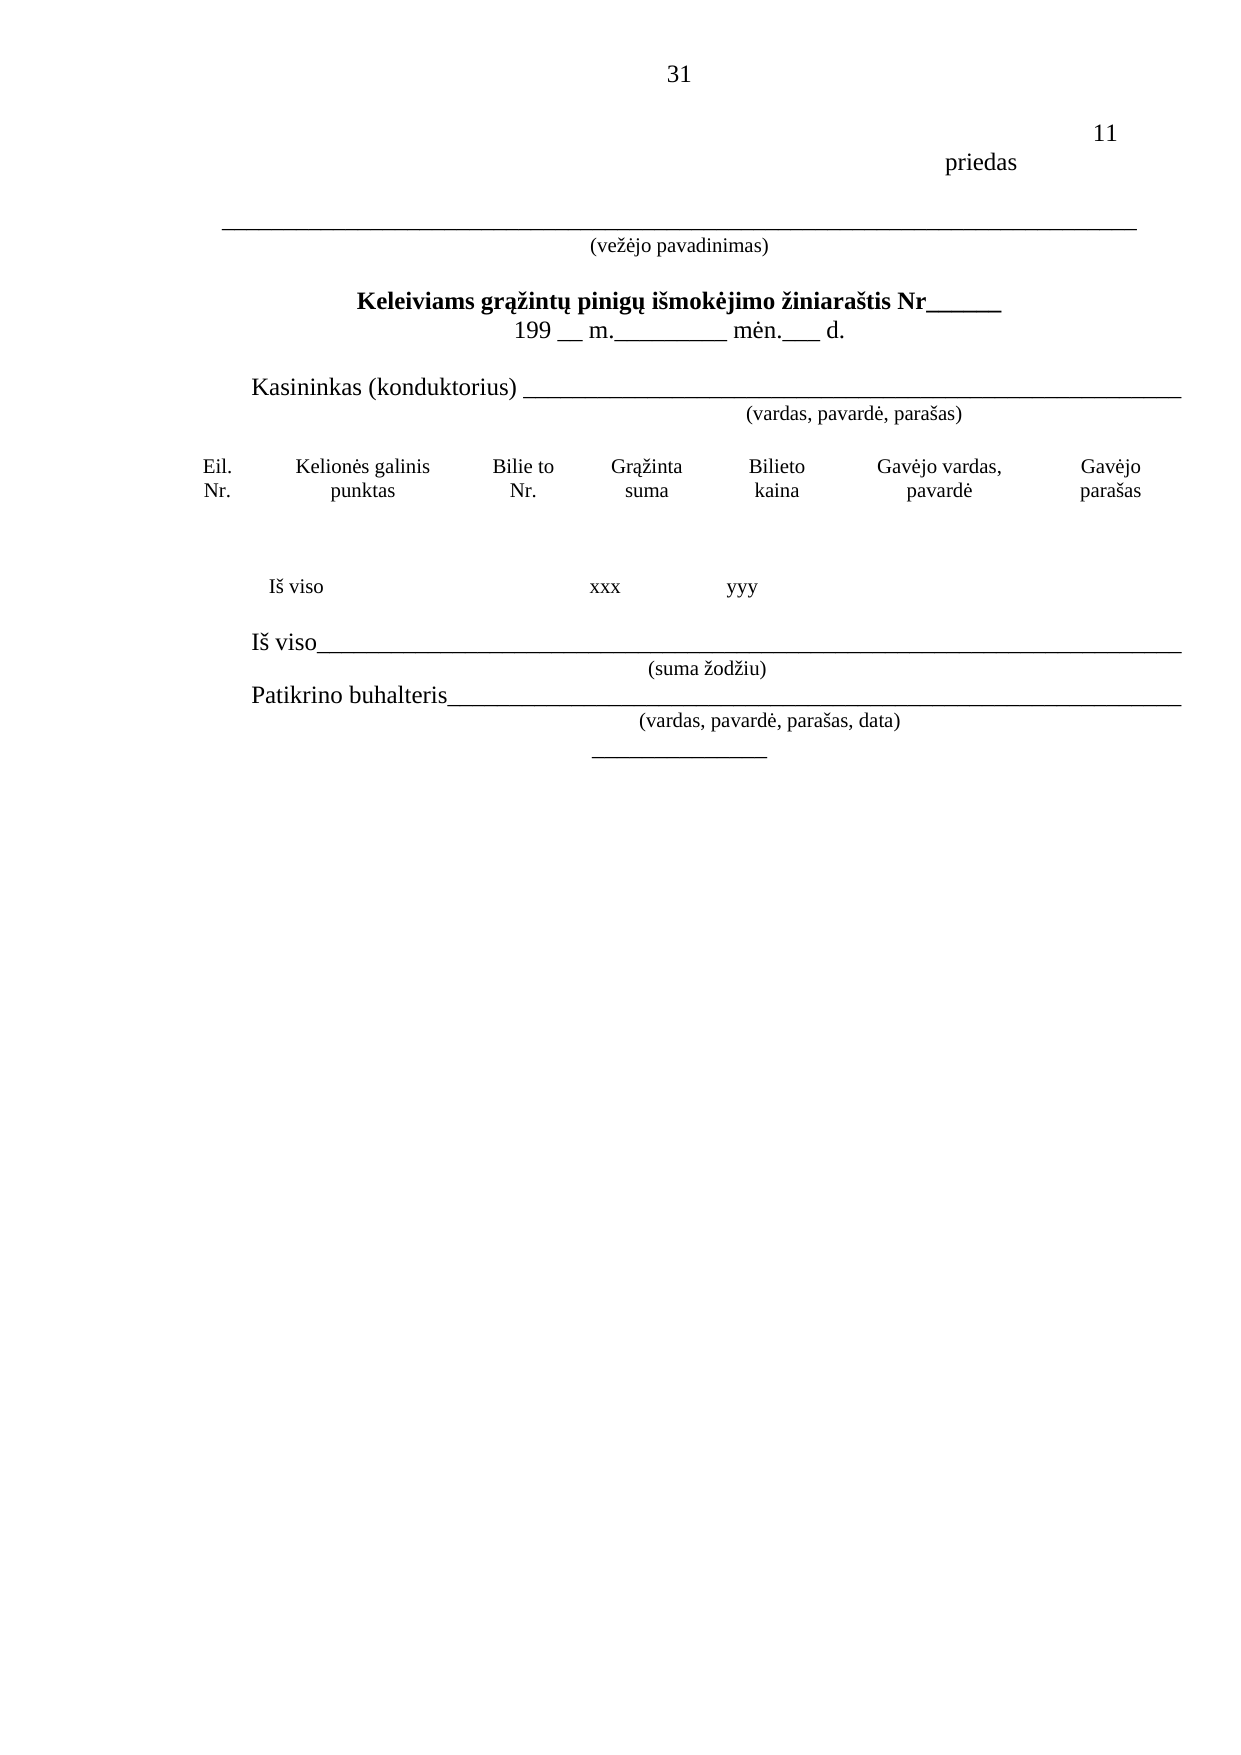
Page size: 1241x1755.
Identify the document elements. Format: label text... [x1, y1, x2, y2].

table_cell [838, 502, 1040, 526]
text Kasininkas (konduktorius) [177, 372, 1181, 401]
table_cell [258, 502, 468, 526]
table_header Gavėjo parašas [1040, 454, 1181, 502]
table_cell yyy [715, 574, 838, 598]
table_cell [258, 526, 468, 550]
table_cell [838, 526, 1040, 550]
table_header Bilieto kaina [715, 454, 838, 502]
table_cell [715, 550, 838, 574]
table_cell [1040, 526, 1181, 550]
table_cell [258, 550, 468, 574]
table_cell [468, 574, 578, 598]
table_cell [838, 574, 1040, 598]
table_header Bilie to Nr. [468, 454, 578, 502]
table_cell [715, 502, 838, 526]
table_cell [838, 550, 1040, 574]
table_header Grąžinta suma [578, 454, 715, 502]
table_cell [578, 502, 715, 526]
table_header Kelionės galinis punktas [258, 454, 468, 502]
table_cell [578, 526, 715, 550]
text (vežėjo pavadinimas) [177, 233, 1181, 257]
table_cell [177, 574, 257, 598]
table_header Gavėjo vardas, pavardė [838, 454, 1040, 502]
table_cell [1040, 574, 1181, 598]
table_cell [468, 526, 578, 550]
table_cell [1040, 502, 1181, 526]
text Keleiviams grąžintų pinigų išmokėjimo žiniaraštis Nr______ [177, 286, 1181, 315]
text (vardas, pavardė, parašas) [177, 401, 1181, 425]
text Patikrino buhalteris [177, 680, 1181, 708]
table_header Eil. Nr. [177, 454, 257, 502]
table_cell [468, 502, 578, 526]
text Iš viso [177, 627, 1181, 656]
table_cell xxx [578, 574, 715, 598]
text (vardas, pavardė, parašas, data) [177, 708, 1181, 732]
text ______________ [177, 732, 1181, 761]
table_cell Iš viso [258, 574, 468, 598]
table_cell [1040, 550, 1181, 574]
table_cell [177, 526, 257, 550]
table_cell [177, 502, 257, 526]
table_cell [578, 550, 715, 574]
text (suma žodžiu) [177, 656, 1181, 680]
text 199 __ m._________ mėn.___ d. [177, 315, 1181, 343]
table_cell [468, 550, 578, 574]
table_cell [715, 526, 838, 550]
table_cell [177, 550, 257, 574]
text 11 priedas [945, 118, 1181, 176]
